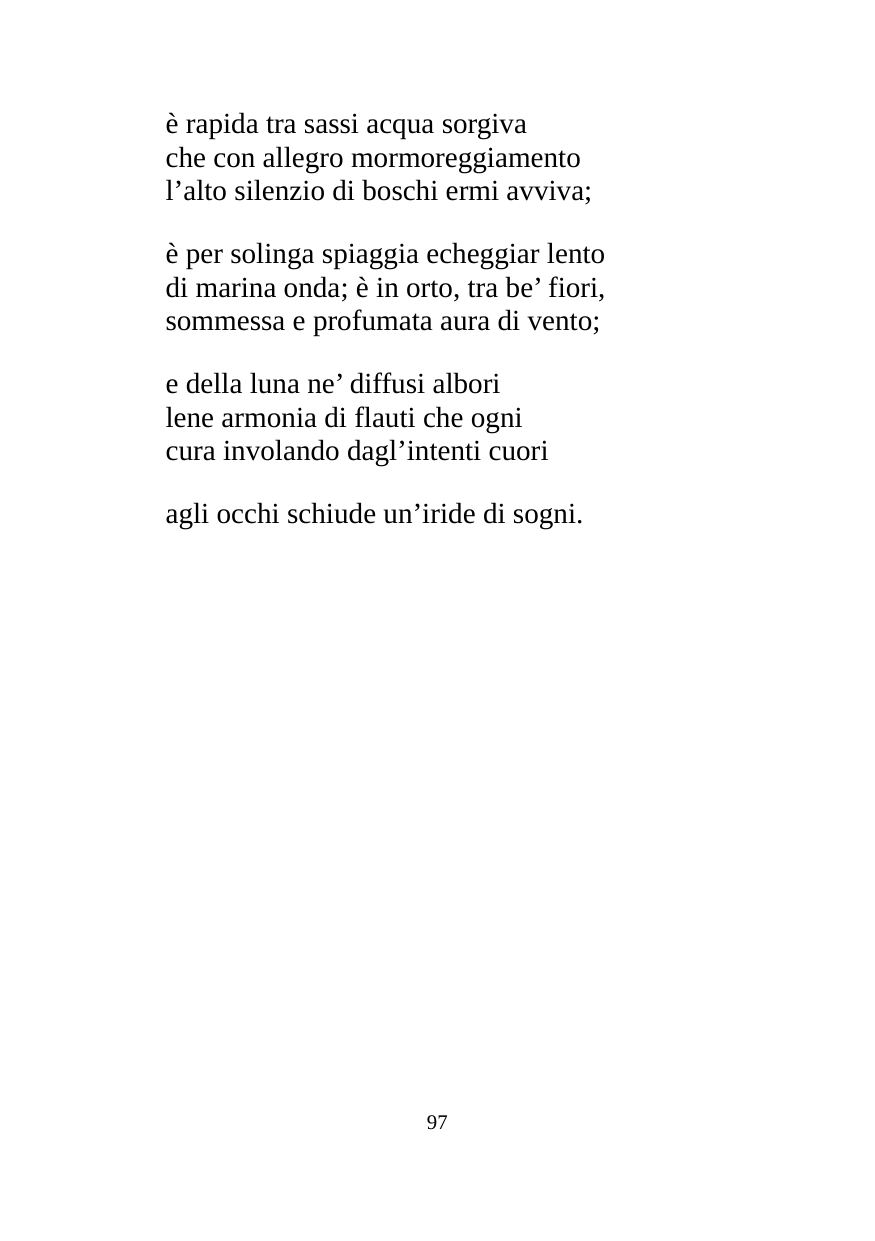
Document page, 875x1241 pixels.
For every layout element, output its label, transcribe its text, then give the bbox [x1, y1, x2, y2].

text agli occhi schiude un’iride di sogni. [165, 497, 768, 530]
text è per solinga spiaggia echeggiar lento di marina onda; è in orto, tra be’ fiori, sommessa e profumata aura di vento; [165, 236, 768, 337]
text è rapida tra sassi acqua sorgiva che con allegro mormoreggiamento l’alto silenzio di boschi ermi avviva; [165, 106, 768, 207]
text e della luna ne’ diffusi albori lene armonia di flauti che ogni cura involando dagl’intenti cuori [165, 366, 768, 467]
